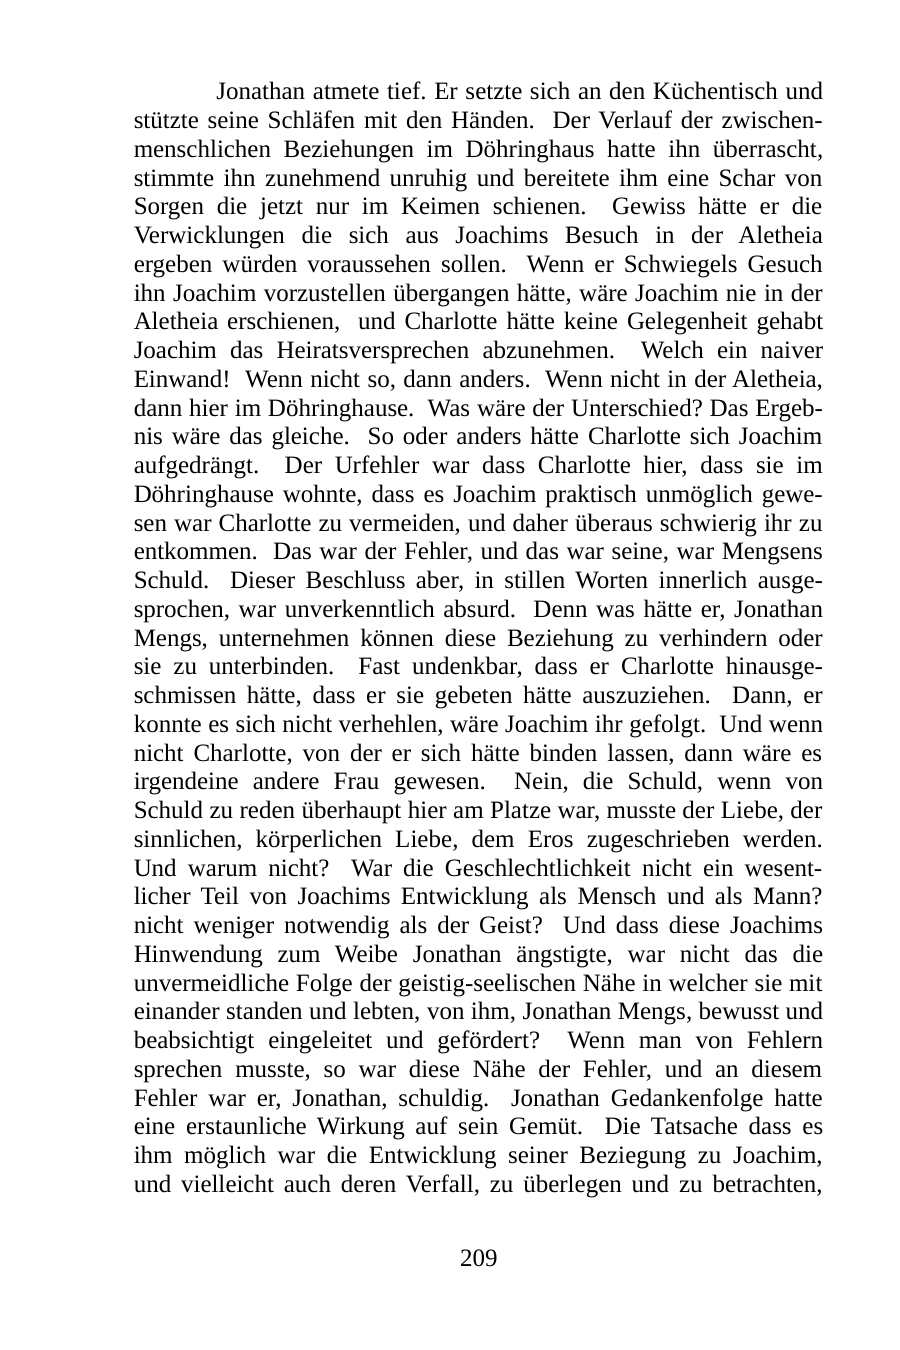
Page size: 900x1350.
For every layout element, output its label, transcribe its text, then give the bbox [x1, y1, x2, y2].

text Jonathan atmete tief. Er setzte sich an den Küchentisch und stützte seine Schläfen mit den Händen. Der Verlauf der zwischen-menschlichen Beziehungen im Döhringhaus hatte ihn überrascht, stimmte ihn zunehmend unruhig und bereitete ihm eine Schar von Sorgen die jetzt nur im Keimen schienen. Gewiss hätte er die Verwicklungen die sich aus Joachims Besuch in der Aletheia ergeben würden voraussehen sollen. Wenn er Schwiegels Gesuch ihn Joachim vorzustellen übergangen hätte, wäre Joachim nie in der Aletheia erschienen, und Charlotte hätte keine Gelegenheit gehabt Joachim das Heiratsversprechen abzunehmen. Welch ein naiver Einwand! Wenn nicht so, dann anders. Wenn nicht in der Aletheia, dann hier im Döhringhause. Was wäre der Unterschied? Das Ergeb-nis wäre das gleiche. So oder anders hätte Charlotte sich Joachim aufgedrängt. Der Urfehler war dass Charlotte hier, dass sie im Döhringhause wohnte, dass es Joachim praktisch unmöglich gewe-sen war Charlotte zu vermeiden, und daher überaus schwierig ihr zu entkommen. Das war der Fehler, und das war seine, war Mengsens Schuld. Dieser Beschluss aber, in stillen Worten innerlich ausge-sprochen, war unverkenntlich absurd. Denn was hätte er, Jonathan Mengs, unternehmen können diese Beziehung zu verhindern oder sie zu unterbinden. Fast undenkbar, dass er Charlotte hinausge-schmissen hätte, dass er sie gebeten hätte auszuziehen. Dann, er konnte es sich nicht verhehlen, wäre Joachim ihr gefolgt. Und wenn nicht Charlotte, von der er sich hätte binden lassen, dann wäre es irgendeine andere Frau gewesen. Nein, die Schuld, wenn von Schuld zu reden überhaupt hier am Platze war, musste der Liebe, der sinnlichen, körperlichen Liebe, dem Eros zugeschrieben werden. Und warum nicht? War die Geschlechtlichkeit nicht ein wesent-licher Teil von Joachims Entwicklung als Mensch und als Mann? nicht weniger notwendig als der Geist? Und dass diese Joachims Hinwendung zum Weibe Jonathan ängstigte, war nicht das die unvermeidliche Folge der geistig-seelischen Nähe in welcher sie mit einander standen und lebten, von ihm, Jonathan Mengs, bewusst und beabsichtigt eingeleitet und gefördert? Wenn man von Fehlern sprechen musste, so war diese Nähe der Fehler, und an diesem Fehler war er, Jonathan, schuldig. Jonathan Gedankenfolge hatte eine erstaunliche Wirkung auf sein Gemüt. Die Tatsache dass es ihm möglich war die Entwicklung seiner Beziegung zu Joachim, und vielleicht auch deren Verfall, zu überlegen und zu betrachten, [133, 76, 823, 1198]
